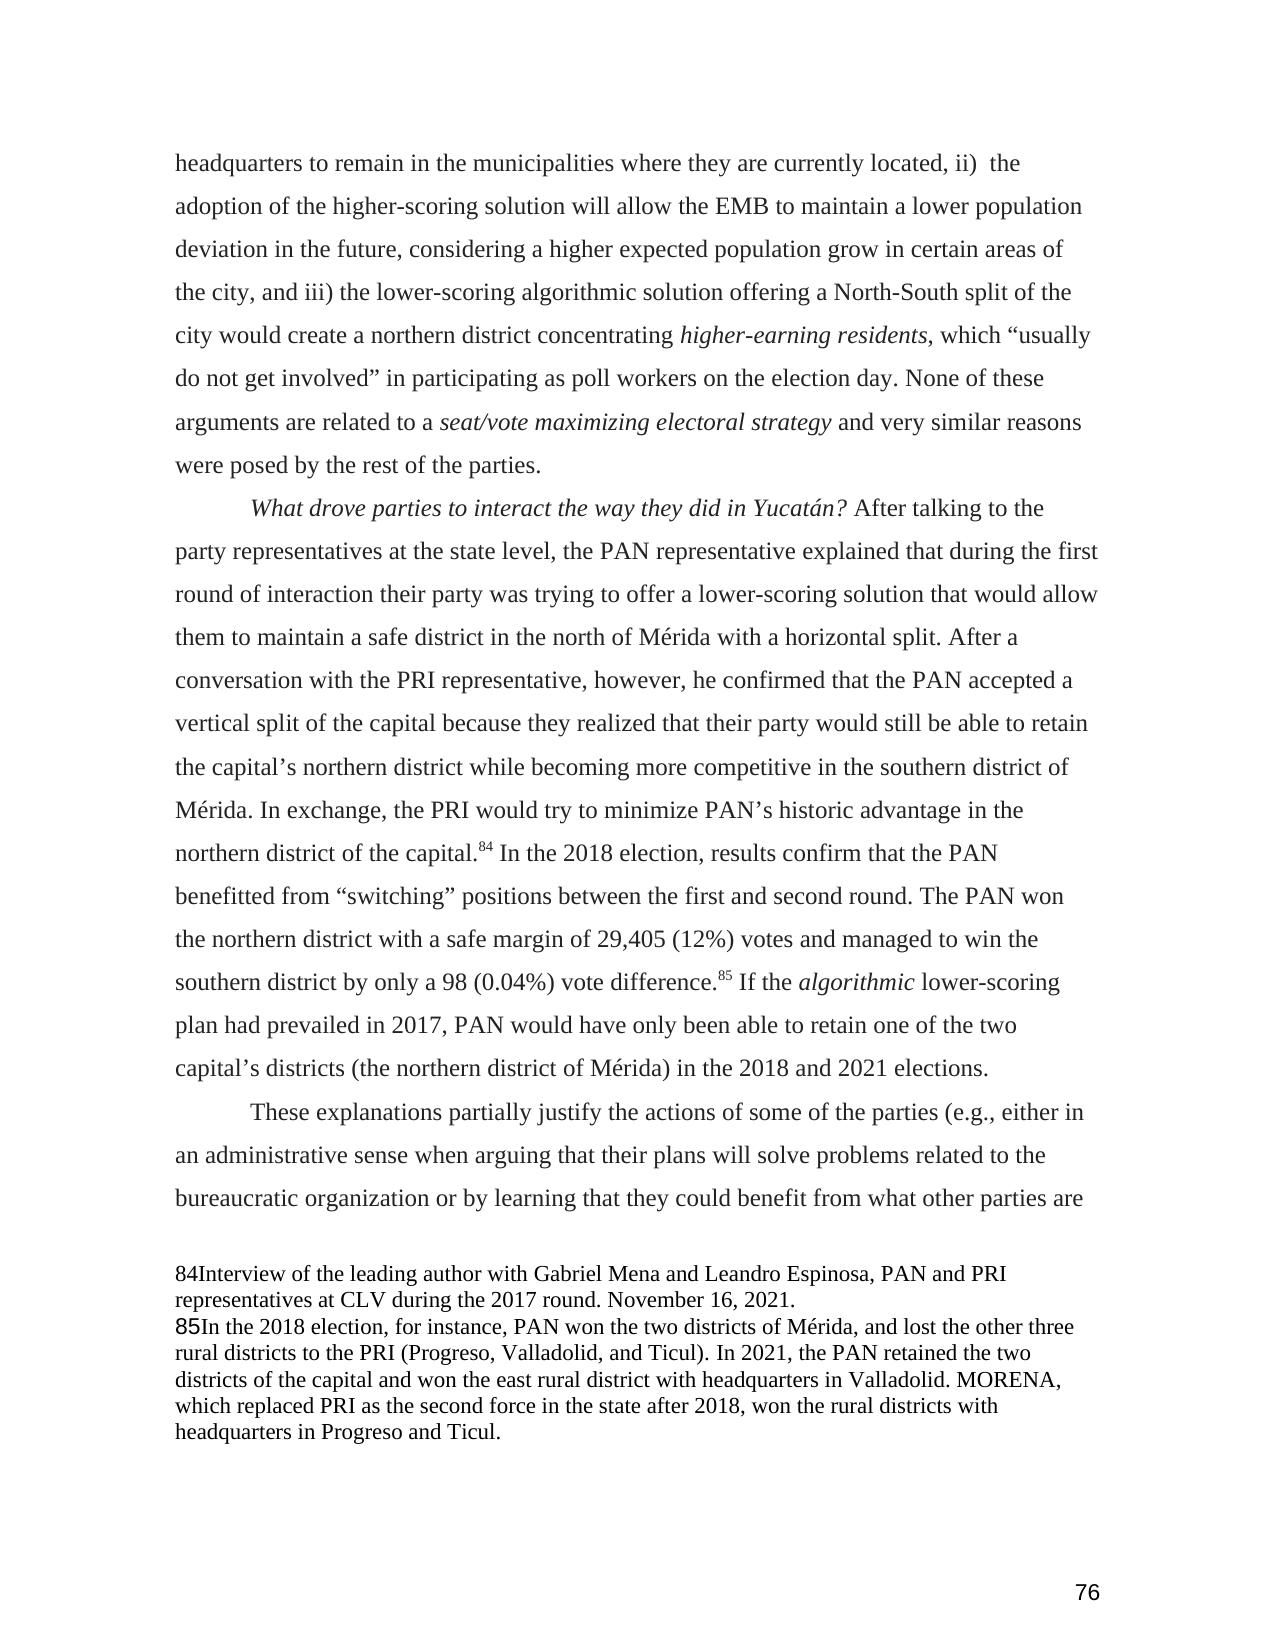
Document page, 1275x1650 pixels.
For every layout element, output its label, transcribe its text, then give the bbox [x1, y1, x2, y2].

text headquarters to remain in the municipalities where they are currently located, ii) the adoption of the higher-scoring solution will allow the EMB to maintain a lower population deviation in the future, considering a higher expected population grow in certain areas of the city, and iii) the lower-scoring algorithmic solution offering a North-South split of the city would create a northern district concentrating higher-earning residents, which “usually do not get involved” in participating as poll workers on the election day. None of these arguments are related to a seat/vote maximizing electoral strategy and very similar reasons were posed by the rest of the parties. [175, 148, 1100, 478]
text These explanations partially justify the actions of some of the parties (e.g., either in an administrative sense when arguing that their plans will solve problems related to the bureaucratic organization or by learning that they could benefit from what other parties are [175, 1097, 1100, 1212]
text Interview of the leading author with Gabriel Mena and Leandro Espinosa, PAN and PRI representatives at CLV during the 2017 round. November 16, 2021. [175, 1260, 1100, 1313]
text What drove parties to interact the way they did in Yucatán? After talking to the party representatives at the state level, the PAN representative explained that during the first round of interaction their party was trying to offer a lower-scoring solution that would allow them to maintain a safe district in the north of Mérida with a horizontal split. After a conversation with the PRI representative, however, he confirmed that the PAN accepted a vertical split of the capital because they realized that their party would still be able to retain the capital’s northern district while becoming more competitive in the southern district of Mérida. In exchange, the PRI would try to minimize PAN’s historic advantage in the northern district of the capital. In the 2018 election, results confirm that the PAN benefitted from “switching” positions between the first and second round. The PAN won the northern district with a safe margin of 29,405 (12%) votes and managed to win the southern district by only a 98 (0.04%) vote difference. If the algorithmic lower-scoring plan had prevailed in 2017, PAN would have only been able to retain one of the two capital’s districts (the northern district of Mérida) in the 2018 and 2021 elections. [175, 493, 1100, 1082]
text In the 2018 election, for instance, PAN won the two districts of Mérida, and lost the other three rural districts to the PRI (Progreso, Valladolid, and Ticul). In 2021, the PAN retained the two districts of the capital and won the east rural district with headquarters in Valladolid. MORENA, which replaced PRI as the second force in the state after 2018, won the rural districts with headquarters in Progreso and Ticul. [175, 1313, 1100, 1445]
